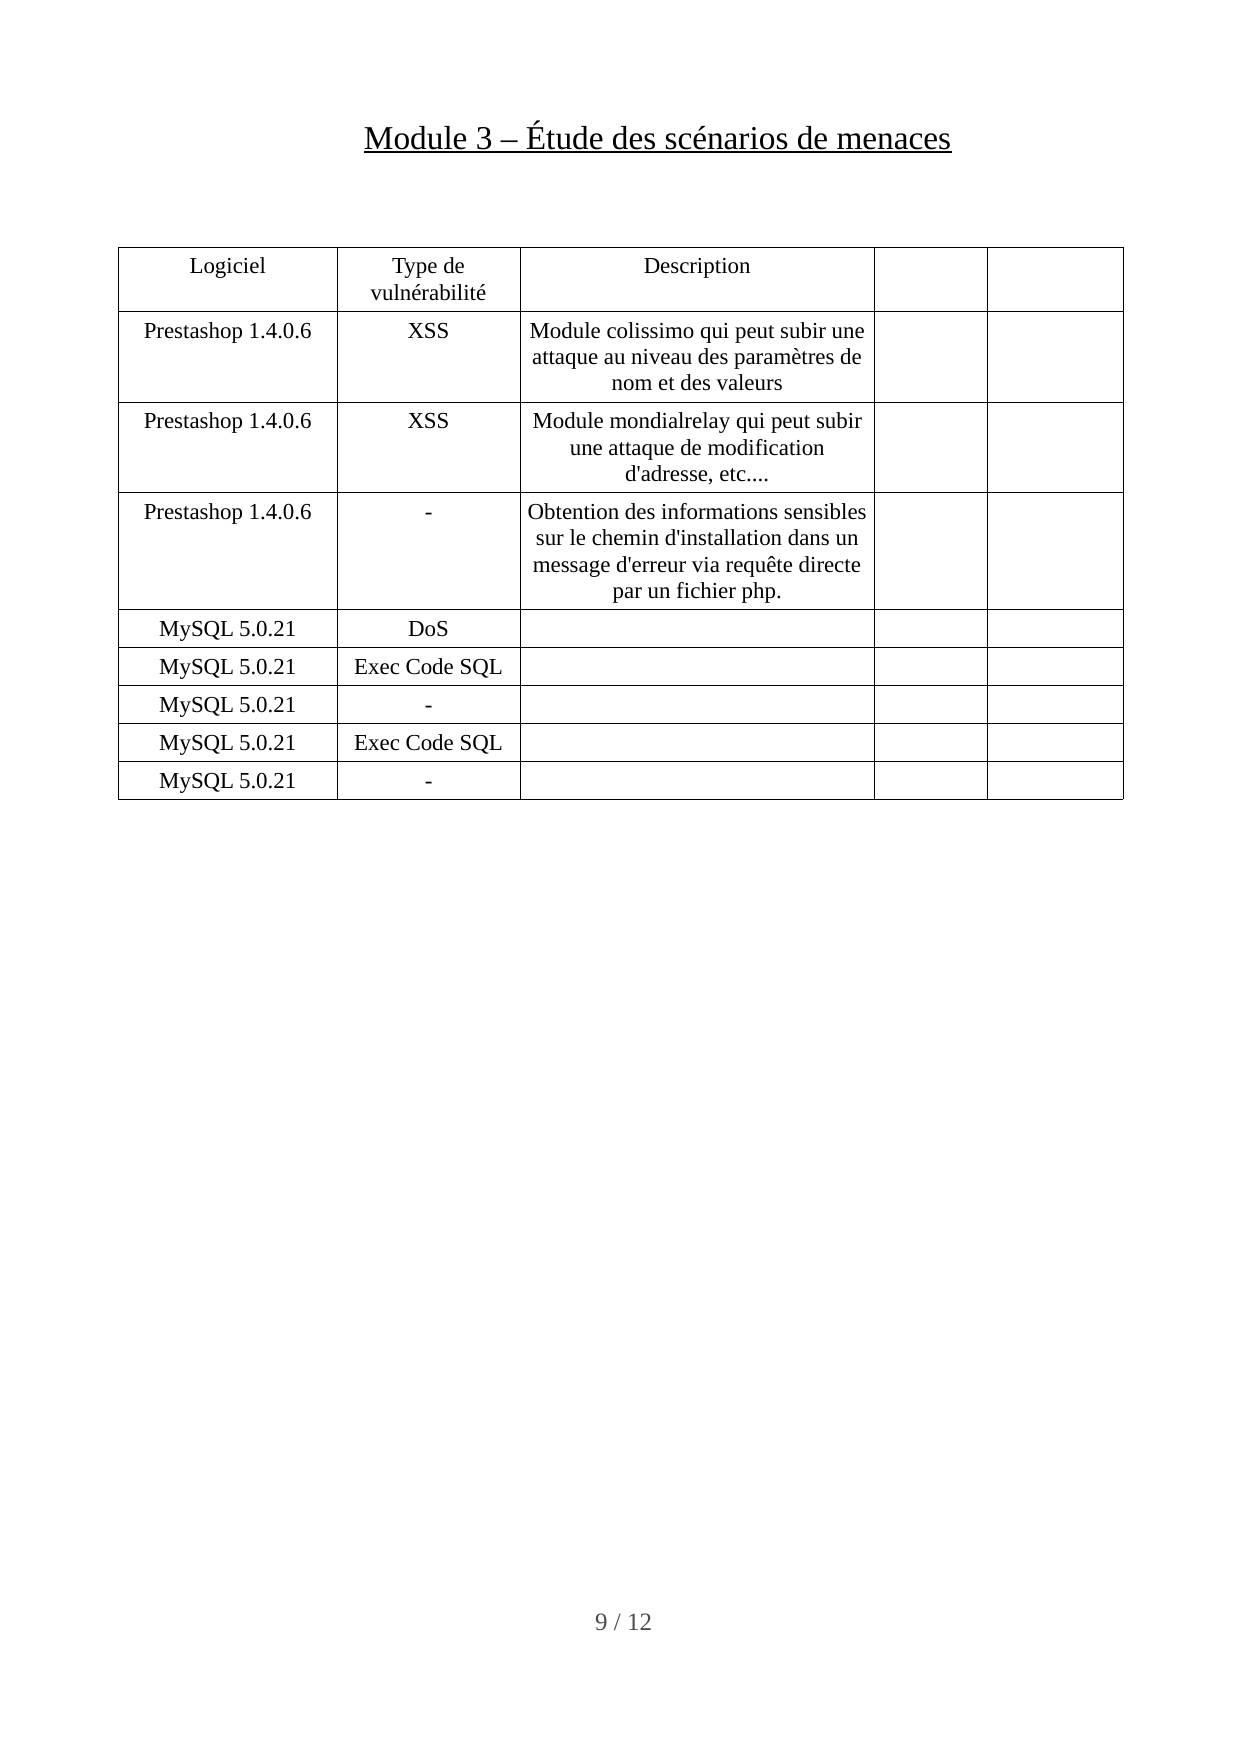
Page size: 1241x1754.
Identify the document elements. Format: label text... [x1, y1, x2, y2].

table_cell [988, 403, 1123, 492]
table_cell Obtention des informations sensibles sur le chemin d'installation dans un message d'erreur via requête directe par un fichier php. [521, 493, 874, 609]
list Module 3 – Étude des scénarios de menaces [156, 118, 1122, 156]
table_cell [521, 724, 874, 761]
table_cell Prestashop 1.4.0.6 [119, 312, 337, 402]
table_cell [521, 762, 874, 799]
table_cell [988, 493, 1123, 609]
table_cell [521, 686, 874, 723]
table_cell [521, 648, 874, 685]
table_cell [988, 724, 1123, 761]
table_header [988, 248, 1123, 311]
table_cell Exec Code SQL [338, 648, 520, 685]
table_cell [988, 312, 1123, 402]
table_cell [875, 610, 987, 647]
table_cell - [338, 686, 520, 723]
table_cell XSS [338, 403, 520, 492]
table_header Type de vulnérabilité [338, 248, 520, 311]
table_cell MySQL 5.0.21 [119, 724, 337, 761]
table_cell [988, 610, 1123, 647]
table_cell [988, 648, 1123, 685]
table_cell - [338, 493, 520, 609]
table_cell Module colissimo qui peut subir une attaque au niveau des paramètres de nom et des valeurs [521, 312, 874, 402]
table_cell [988, 686, 1123, 723]
table_header Logiciel [119, 248, 337, 311]
table_cell [875, 403, 987, 492]
table_header Description [521, 248, 874, 311]
table_header [875, 248, 987, 311]
table_cell MySQL 5.0.21 [119, 762, 337, 799]
table_cell XSS [338, 312, 520, 402]
table_cell [875, 493, 987, 609]
table_cell [875, 686, 987, 723]
table_cell Exec Code SQL [338, 724, 520, 761]
table_cell - [338, 762, 520, 799]
table_cell MySQL 5.0.21 [119, 686, 337, 723]
table_cell [875, 724, 987, 761]
table_cell [988, 762, 1123, 799]
table_cell DoS [338, 610, 520, 647]
table_cell Prestashop 1.4.0.6 [119, 403, 337, 492]
table_cell Prestashop 1.4.0.6 [119, 493, 337, 609]
table_cell MySQL 5.0.21 [119, 610, 337, 647]
table_cell [875, 762, 987, 799]
table_cell [521, 610, 874, 647]
table_cell [875, 312, 987, 402]
table_cell [875, 648, 987, 685]
table_cell MySQL 5.0.21 [119, 648, 337, 685]
table_cell Module mondialrelay qui peut subir une attaque de modification d'adresse, etc.... [521, 403, 874, 492]
